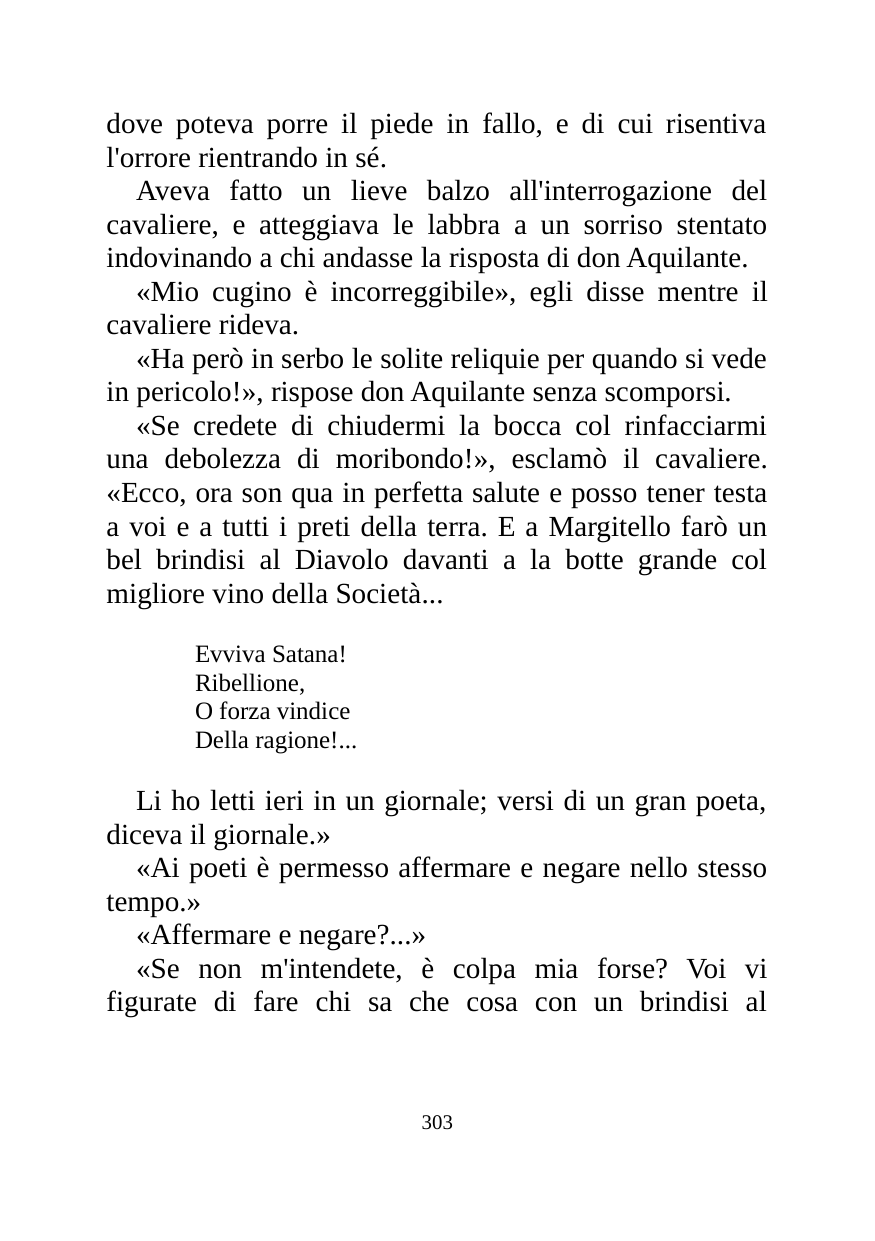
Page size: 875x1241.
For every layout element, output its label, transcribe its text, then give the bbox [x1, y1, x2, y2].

text Aveva fatto un lieve balzo all'interrogazione del cavaliere, e atteggiava le labbra a un sorriso stentato indovinando a chi andasse la risposta di don Aquilante. [106, 173, 768, 274]
text «Affermare e negare?...» [106, 917, 768, 951]
text Li ho letti ieri in un giornale; versi di un gran poeta, diceva il giornale.» [106, 783, 768, 850]
text «Se non m'intendete, è colpa mia forse? Voi vi figurate di fare chi sa che cosa con un brindisi al [106, 951, 768, 1018]
text «Mio cugino è incorreggibile», egli disse mentre il cavaliere rideva. [106, 274, 768, 341]
text «Se credete di chiudermi la bocca col rinfacciarmi una debolezza di moribondo!», esclamò il cavaliere. «Ecco, ora son qua in perfetta salute e posso tener testa a voi e a tutti i preti della terra. E a Margitello farò un bel brindisi al Diavolo davanti a la botte grande col migliore vino della Società... [106, 408, 768, 609]
text dove poteva porre il piede in fallo, e di cui risentiva l'orrore rientrando in sé. [106, 106, 768, 173]
text Evviva Satana! Ribellione, O forza vindice Della ragione!... [195, 639, 768, 754]
text «Ai poeti è permesso affermare e negare nello stesso tempo.» [106, 850, 768, 917]
text «Ha però in serbo le solite reliquie per quando si vede in pericolo!», rispose don Aquilante senza scomporsi. [106, 341, 768, 408]
